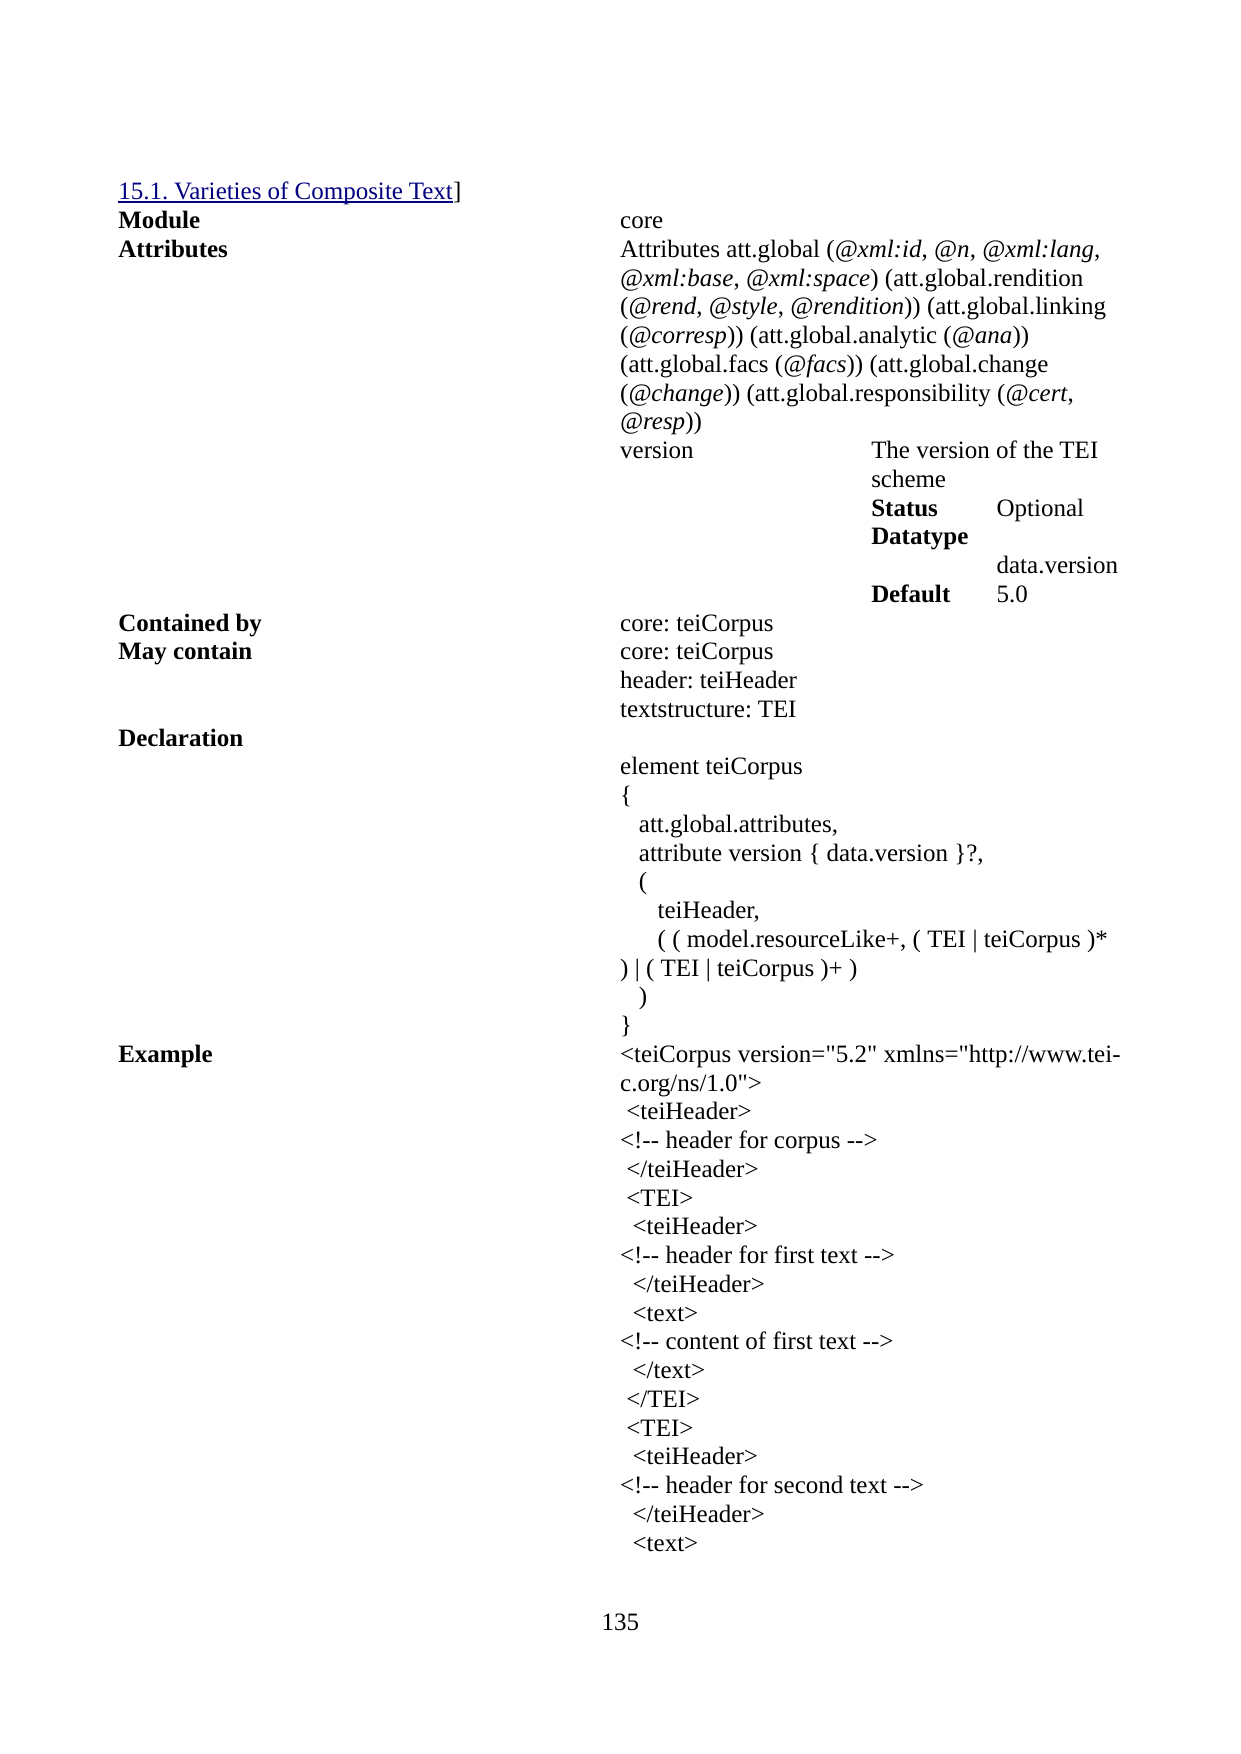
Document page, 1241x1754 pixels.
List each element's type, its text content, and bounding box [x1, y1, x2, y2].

table_header Optional [996, 493, 1122, 521]
table_cell 5.0 [996, 579, 1122, 608]
table_cell core: teiCorpus header: teiHeader textstructure: TEI [620, 636, 1122, 723]
table_cell Example [118, 1039, 620, 1556]
table_cell element teiCorpus { att.global.attributes, attribute version { data.version }?, ( teiHeader, ( ( model.resourceLike+, ( TEI | teiCorpus )* ) | ( TEI | teiCorpus )+ ) ) } [620, 723, 1122, 1039]
table_cell data.version [996, 521, 1122, 579]
table_cell Attributes [118, 234, 620, 608]
table_cell Declaration [118, 723, 620, 1039]
table_header Status [871, 493, 996, 521]
table_header 15.1. Varieties of Composite Text] [118, 176, 1122, 205]
table_cell Datatype [871, 521, 996, 579]
table_cell May contain [118, 636, 620, 723]
table_cell Module [118, 205, 620, 234]
table_header version [620, 435, 871, 608]
table_cell Attributes att.global (@xml:id, @n, @xml:lang, @xml:base, @xml:space) (att.global.rendition (@rend, @style, @rendition)) (att.global.linking (@corresp)) (att.global.analytic (@ana)) (att.global.facs (@facs)) (att.global.change (@change)) (att.global.responsibility (@cert, @resp)) [620, 234, 1122, 435]
table_cell core: teiCorpus [620, 608, 1122, 636]
table_cell Contained by [118, 608, 620, 636]
table_cell core [620, 205, 1122, 234]
table_cell Default [871, 579, 996, 608]
table_header The version of the TEI scheme [871, 435, 1122, 493]
table_cell <teiCorpus version="5.2" xmlns="http://www.tei-c.org/ns/1.0"> <teiHeader> <!-- header for corpus --> </teiHeader> <TEI> <teiHeader> <!-- header for first text --> </teiHeader> <text> <!-- content of first text --> </text> </TEI> <TEI> <teiHeader> <!-- header for second text --> </teiHeader> <text> [620, 1039, 1122, 1556]
